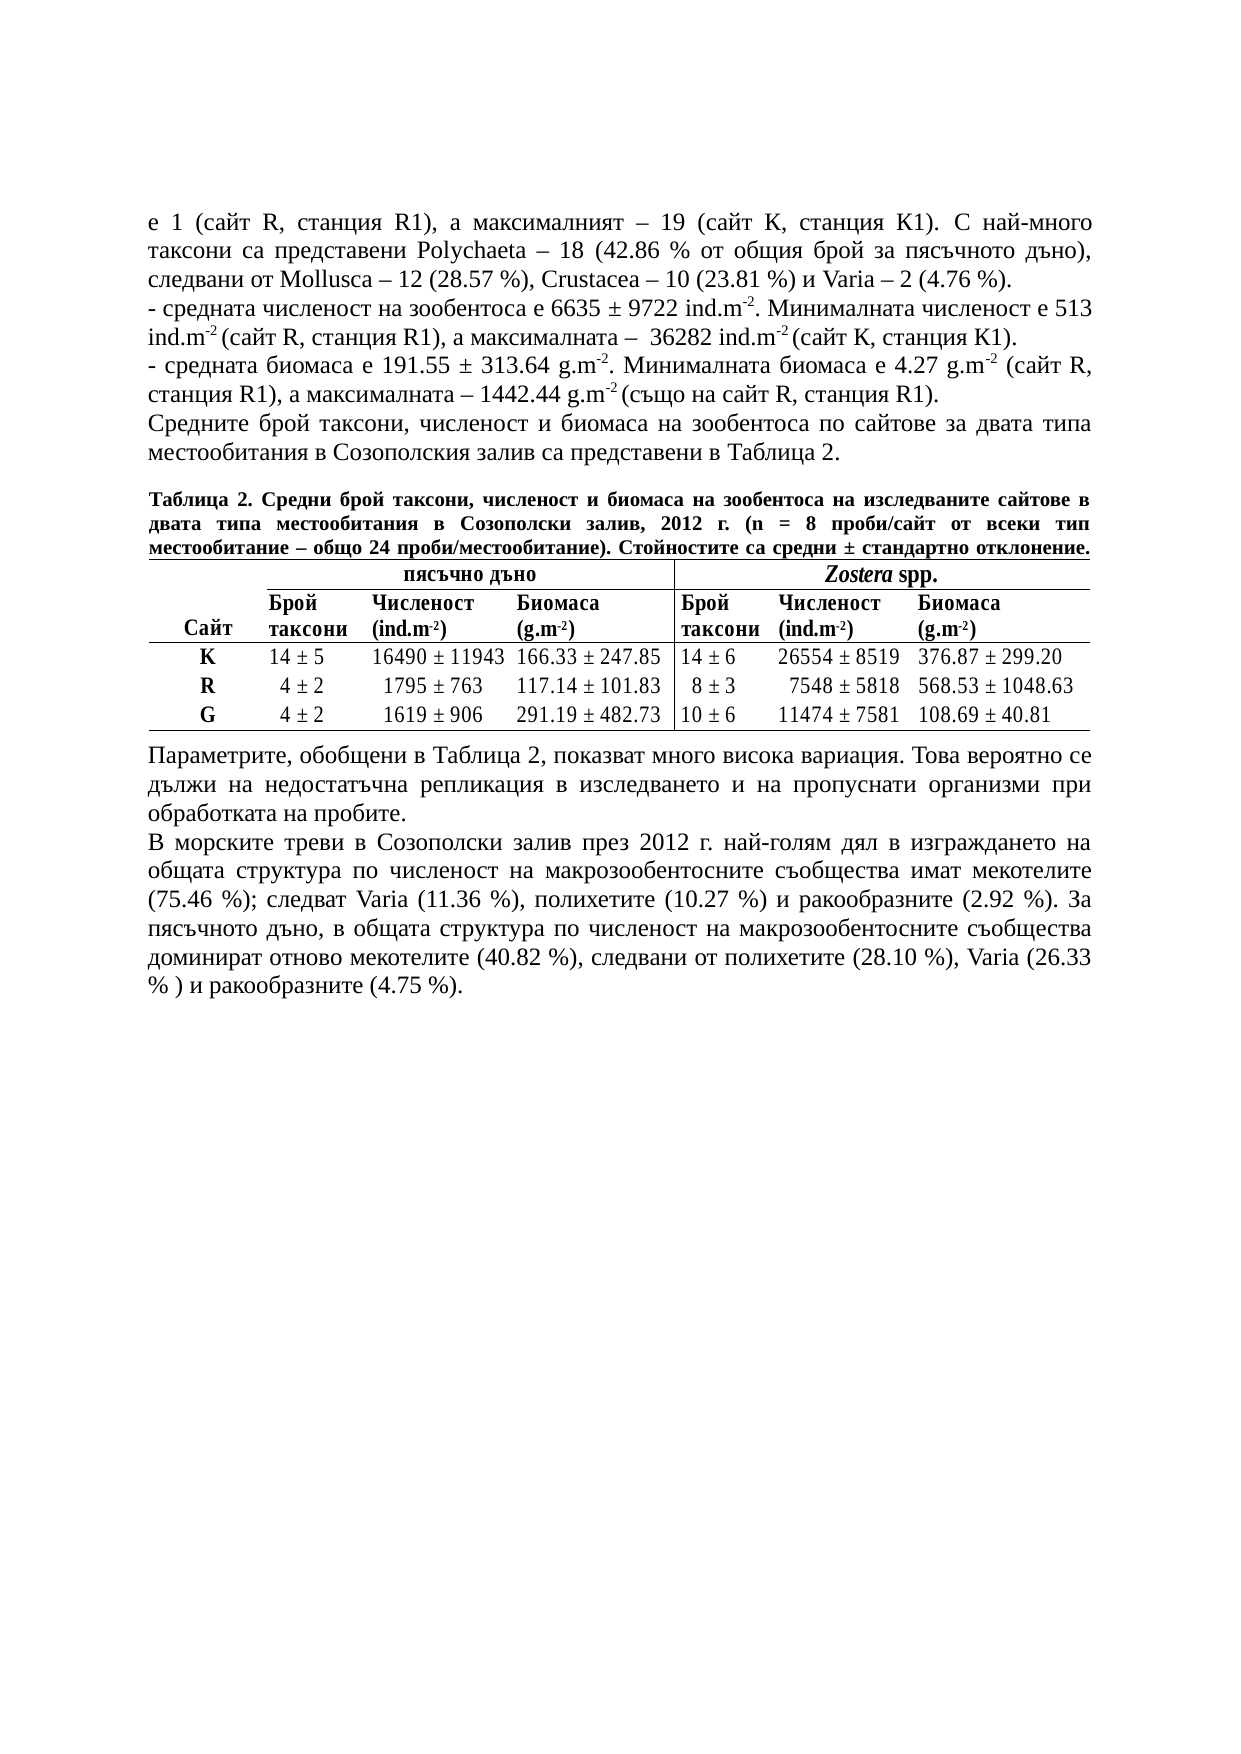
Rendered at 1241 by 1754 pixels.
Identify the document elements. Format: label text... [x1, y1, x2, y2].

text В морските треви в Созополски залив през 2012 г. най-голям дял в изграждането на общата структура по численост на макрозообентосните съобщества имат мекотелите (75.46 %); следват Varia (11.36 %), полихетите (10.27 %) и ракообразните (2.92 %). За пясъчното дъно, в общата структура по численост на макрозообентосните съобщества доминират отново мекотелите (40.82 %), следвани от полихетите (28.10 %), Varia (26.33 % ) и ракообразните (4.75 %). [148, 827, 1093, 999]
text е 1 (сайт R, станция R1), а максималният – 19 (сайт К, станция К1). С най-много таксони са представени Polychaeta – 18 (42.86 % от общия брой за пясъчното дъно), следвани от Mollusca – 12 (28.57 %), Crustacea – 10 (23.81 %) и Varia – 2 (4.76 %). [148, 207, 1093, 293]
text Средните брой таксони, численост и биомаса на зообентоса по сайтове за двата типа местообитания в Созополския залив са представени в Таблица 2. [148, 408, 1093, 465]
text - средната численост на зообентоса е 6635 ± 9722 ind.m-2. Минималната численост е 513 ind.m-2 (сайт R, станция R1), а максималната – 36282 ind.m-2 (сайт К, станция К1). [148, 293, 1093, 350]
text Таблица 2. Средни брой таксони, численост и биомаса на зообентоса на изследваните сайтове в двата типа местообитания в Созополски залив, 2012 г. (n = 8 проби/сайт от всеки тип местообитание – общо 24 проби/местообитание). Стойностите са средни ± стандартно отклонение. [149, 487, 1092, 732]
text - средната биомаса е 191.55 ± 313.64 g.m-2. Минималната биомаса е 4.27 g.m-2 (сайт R, станция R1), а максималната – 1442.44 g.m-2 (също на сайт R, станция R1). [148, 350, 1093, 408]
text Параметрите, обобщени в Таблица 2, показват много висока вариация. Това вероятно се дължи на недостатъчна репликация в изследването и на пропуснати организми при обработката на пробите. [148, 465, 1093, 827]
